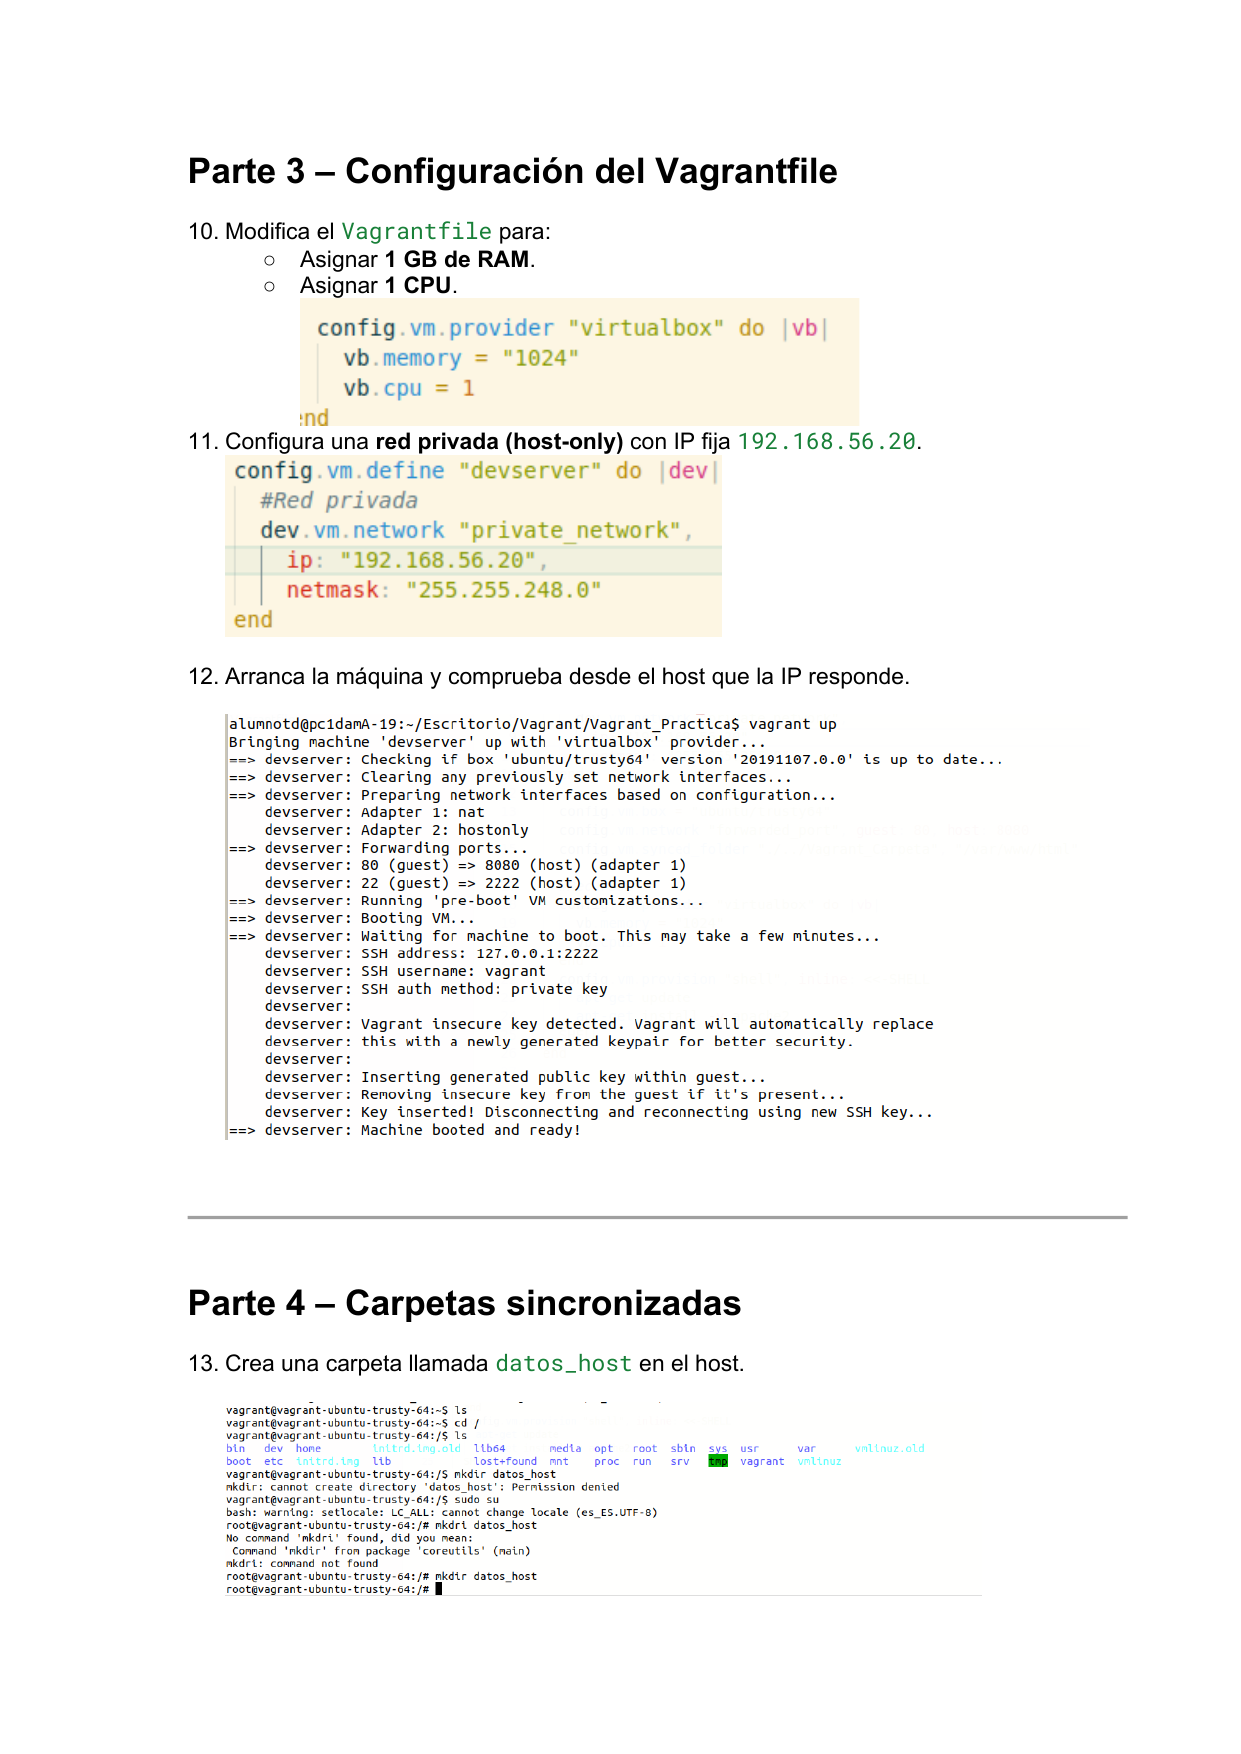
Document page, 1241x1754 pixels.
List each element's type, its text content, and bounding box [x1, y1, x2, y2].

list Crea una carpeta llamada datos_host en el host. [187, 1347, 1090, 1378]
list Arranca la máquina y comprueba desde el host que la IP responde. [187, 663, 1090, 689]
picture [225, 455, 722, 637]
picture [300, 298, 860, 426]
subtitle Parte 3 – Configuración del Vagrantfile [187, 150, 1090, 191]
list Asignar 1 CPU. [262, 272, 1090, 299]
picture [225, 1402, 982, 1596]
list Configura una red privada (host-only) con IP fija 192.168.56.20. [187, 425, 1090, 455]
list Asignar 1 GB de RAM. [262, 246, 1090, 272]
list Modifica el Vagrantfile para: [187, 216, 1090, 246]
subtitle Parte 4 – Carpetas sincronizadas [187, 1282, 1090, 1322]
picture [225, 714, 1091, 1140]
